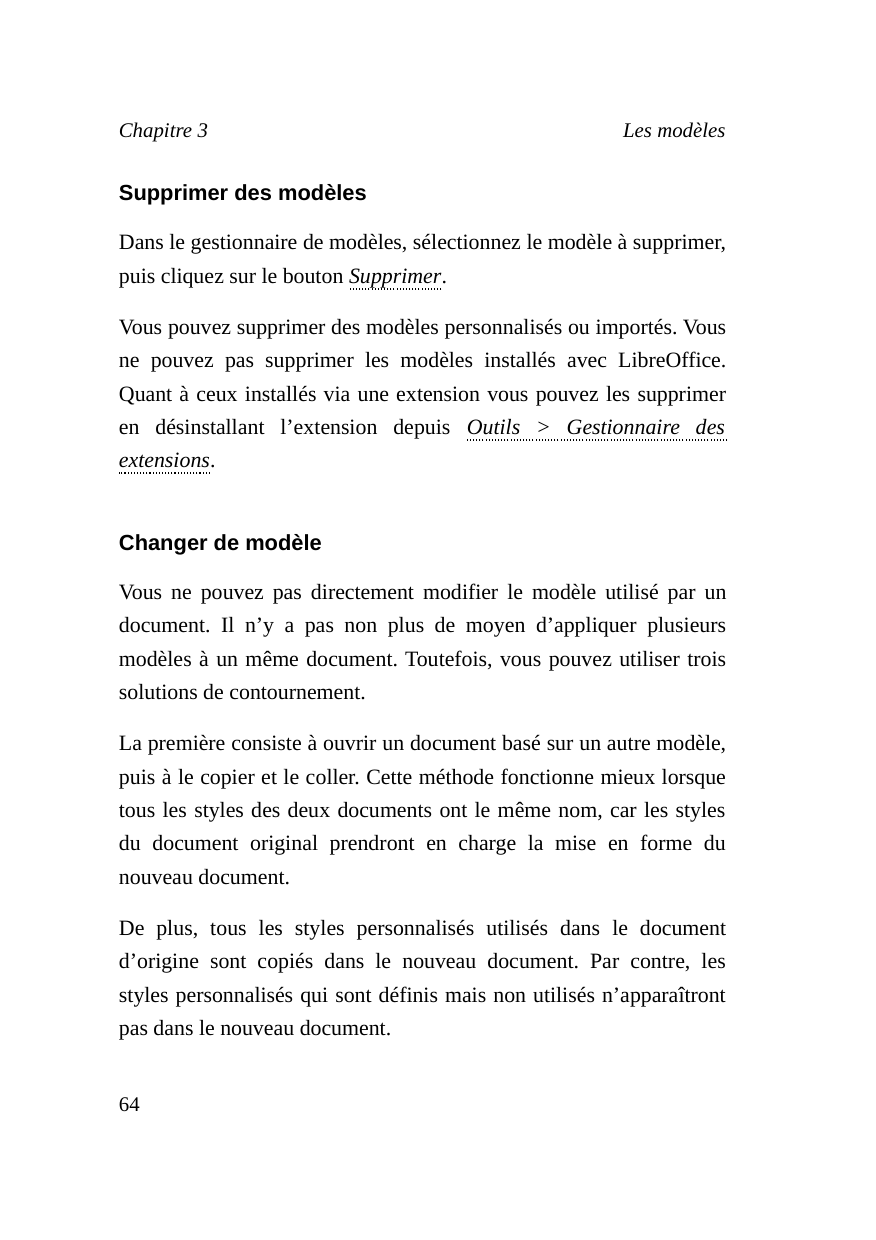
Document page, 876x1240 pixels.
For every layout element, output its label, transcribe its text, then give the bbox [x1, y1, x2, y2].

subtitle Changer de modèle [119, 527, 727, 556]
subtitle Supprimer des modèles [119, 177, 727, 206]
text De plus, tous les styles personnalisés utilisés dans le document d’origine sont copiés dans le nouveau document. Par contre, les styles personnalisés qui sont définis mais non utilisés n’apparaîtront pas dans le nouveau document. [119, 909, 727, 1042]
text Vous pouvez supprimer des modèles personnalisés ou importés. Vous ne pouvez pas supprimer les modèles installés avec LibreOffice. Quant à ceux installés via une extension vous pouvez les supprimer en désinstallant l’extension depuis Outils > Gestionnaire des extensions. [119, 308, 727, 474]
text Dans le gestionnaire de modèles, sélectionnez le modèle à supprimer, puis cliquez sur le bouton Supprimer. [119, 223, 727, 290]
text Vous ne pouvez pas directement modifier le modèle utilisé par un document. Il n’y a pas non plus de moyen d’appliquer plusieurs modèles à un même document. Toutefois, vous pouvez utiliser trois solutions de contournement. [119, 573, 727, 706]
text La première consiste à ouvrir un document basé sur un autre modèle, puis à le copier et le coller. Cette méthode fonctionne mieux lorsque tous les styles des deux documents ont le même nom, car les styles du document original prendront en charge la mise en forme du nouveau document. [119, 724, 727, 891]
